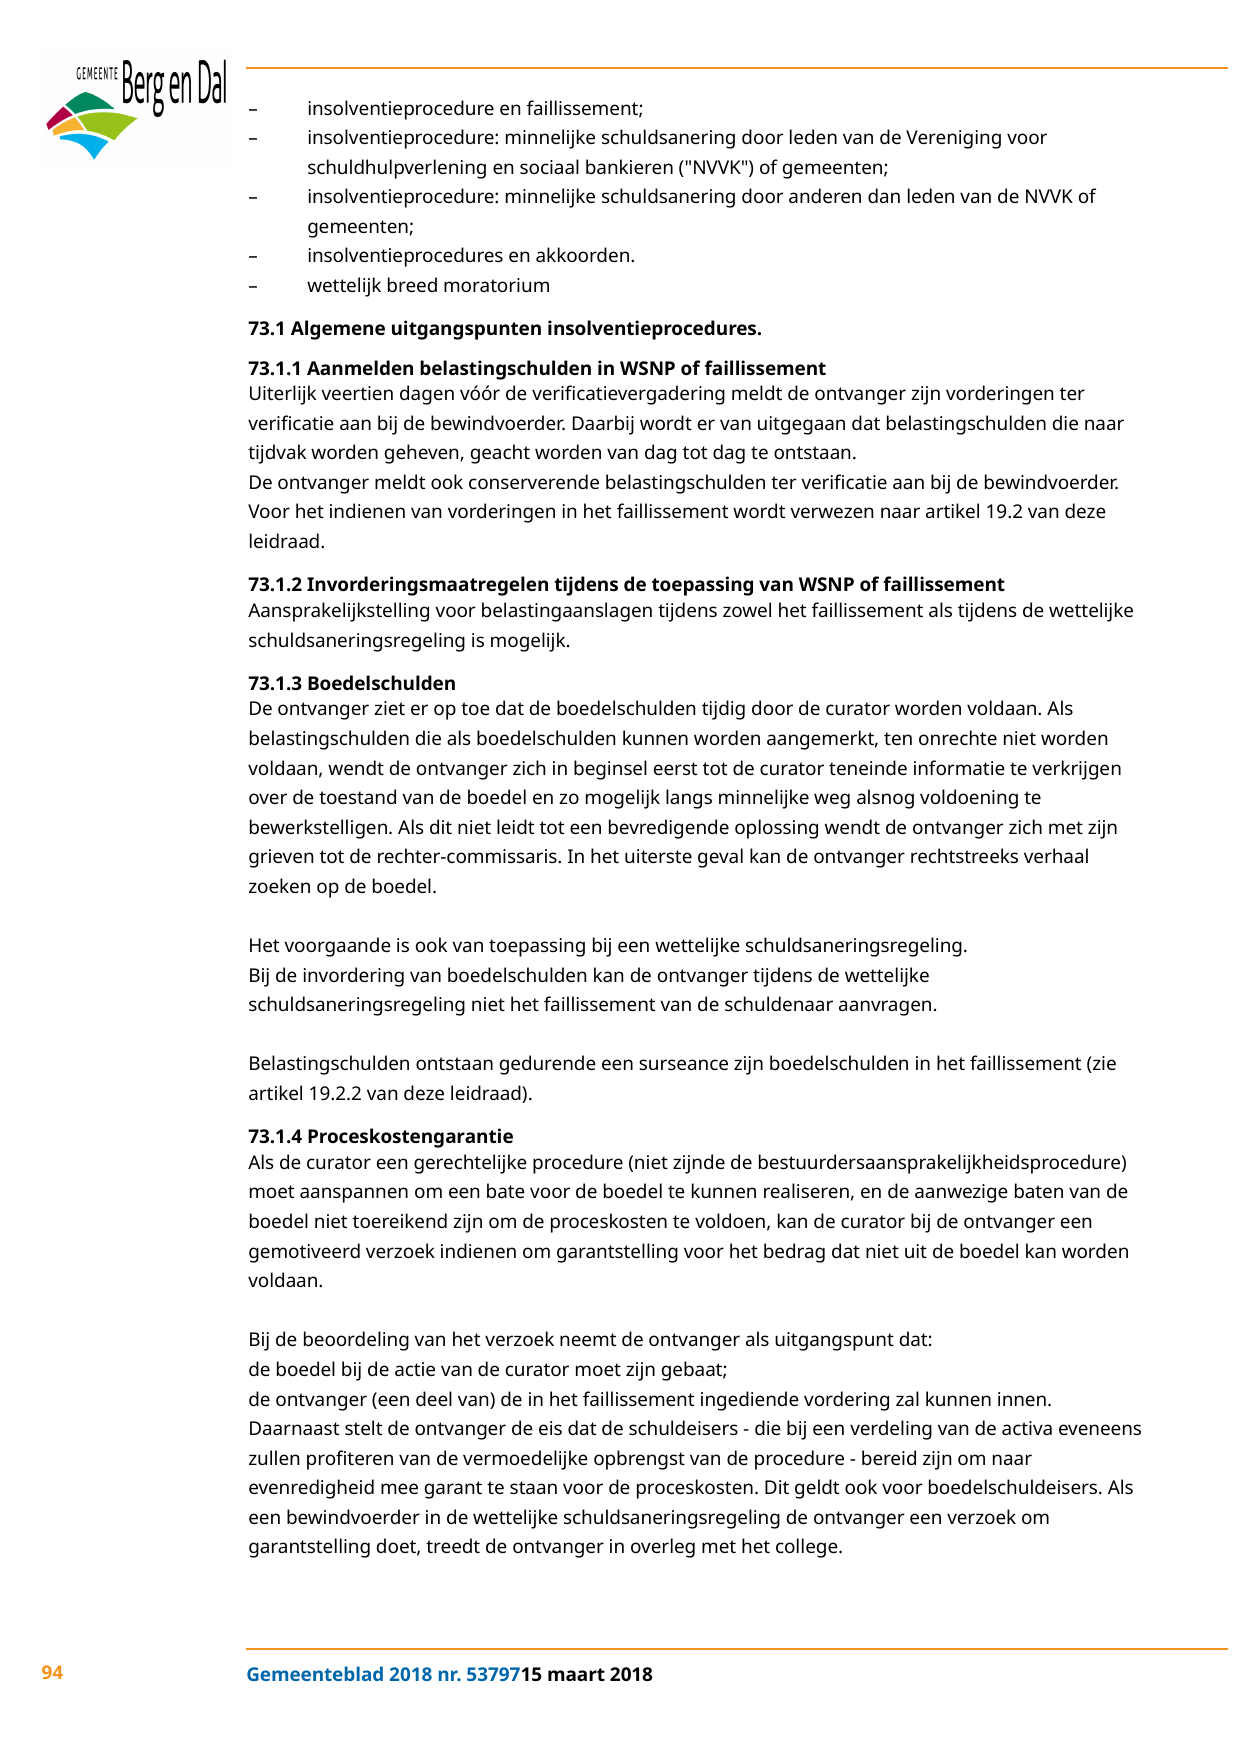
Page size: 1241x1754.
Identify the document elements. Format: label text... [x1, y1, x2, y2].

text 73.1.2 Invorderingsmaatregelen tijdens de toepassing van WSNP of faillissement [248, 571, 1152, 597]
list insolventieprocedure: minnelijke schuldsanering door leden van de Vereniging voor schuldhulpverlening en sociaal bankieren ("NVVK") of gemeenten; [248, 124, 1152, 180]
text 73.1.1 Aanmelden belastingschulden in WSNP of faillissement [248, 355, 1152, 380]
text De ontvanger meldt ook conserverende belastingschulden ter verificatie aan bij de bewindvoerder. [248, 469, 1152, 495]
text Bij de beoordeling van het verzoek neemt de ontvanger als uitgangspunt dat: [248, 1327, 1152, 1352]
list wettelijk breed moratorium [248, 272, 1152, 298]
text Voor het indienen van vorderingen in het faillissement wordt verwezen naar artikel 19.2 van deze leidraad. [248, 499, 1152, 554]
text 73.1.4 Proceskostengarantie [248, 1123, 1152, 1149]
text Als de curator een gerechtelijke procedure (niet zijnde de bestuurdersaansprakelijkheidsprocedure) moet aanspannen om een bate voor de boedel te kunnen realiseren, en de aanwezige baten van de boedel niet toereikend zijn om de proceskosten te voldoen, kan de curator bij de ontvanger een gemotiveerd verzoek indienen om garantstelling voor het bedrag dat niet uit de boedel kan worden voldaan. [248, 1149, 1152, 1293]
text Het voorgaande is ook van toepassing bij een wettelijke schuldsaneringsregeling. [248, 932, 1152, 958]
text 73.1.3 Boedelschulden [248, 670, 1152, 696]
text De ontvanger ziet er op toe dat de boedelschulden tijdig door de curator worden voldaan. Als belastingschulden die als boedelschulden kunnen worden aangemerkt, ten onrechte niet worden voldaan, wendt de ontvanger zich in beginsel eerst tot de curator teneinde informatie te verkrijgen over de toestand van de boedel en zo mogelijk langs minnelijke weg alsnog voldoening te bewerkstelligen. Als dit niet leidt tot een bevredigende oplossing wendt de ontvanger zich met zijn grieven tot de rechter-commissaris. In het uiterste geval kan de ontvanger rechtstreeks verhaal zoeken op de boedel. [248, 696, 1152, 899]
text 73.1 Algemene uitgangspunten insolventieprocedures. [248, 315, 1152, 341]
text Bij de invordering van boedelschulden kan de ontvanger tijdens de wettelijke schuldsaneringsregeling niet het faillissement van de schuldenaar aanvragen. [248, 962, 1152, 1017]
list insolventieprocedure: minnelijke schuldsanering door anderen dan leden van de NVVK of gemeenten; [248, 183, 1152, 239]
text Belastingschulden ontstaan gedurende een surseance zijn boedelschulden in het faillissement (zie artikel 19.2.2 van deze leidraad). [248, 1051, 1152, 1106]
text de ontvanger (een deel van) de in het faillissement ingediende vordering zal kunnen innen. [248, 1386, 1152, 1411]
list insolventieprocedure en faillissement; [248, 95, 1152, 121]
text Aansprakelijkstelling voor belastingaanslagen tijdens zowel het faillissement als tijdens de wettelijke schuldsaneringsregeling is mogelijk. [248, 597, 1152, 652]
text Uiterlijk veertien dagen vóór de verificatievergadering meldt de ontvanger zijn vorderingen ter verificatie aan bij de bewindvoerder. Daarbij wordt er van uitgegaan dat belastingschulden die naar tijdvak worden geheven, geacht worden van dag tot dag te ontstaan. [248, 380, 1152, 465]
text de boedel bij de actie van de curator moet zijn gebaat; [248, 1356, 1152, 1382]
picture [41, 47, 231, 172]
list insolventieprocedures en akkoorden. [248, 243, 1152, 268]
text Daarnaast stelt de ontvanger de eis dat de schuldeisers - die bij een verdeling van de activa eveneens zullen profiteren van de vermoedelijke opbrengst van de procedure - bereid zijn om naar evenredigheid mee garant te staan voor de proceskosten. Dit geldt ook voor boedelschuldeisers. Als een bewindvoerder in de wettelijke schuldsaneringsregeling de ontvanger een verzoek om garantstelling doet, treedt de ontvanger in overleg met het college. [248, 1415, 1152, 1559]
